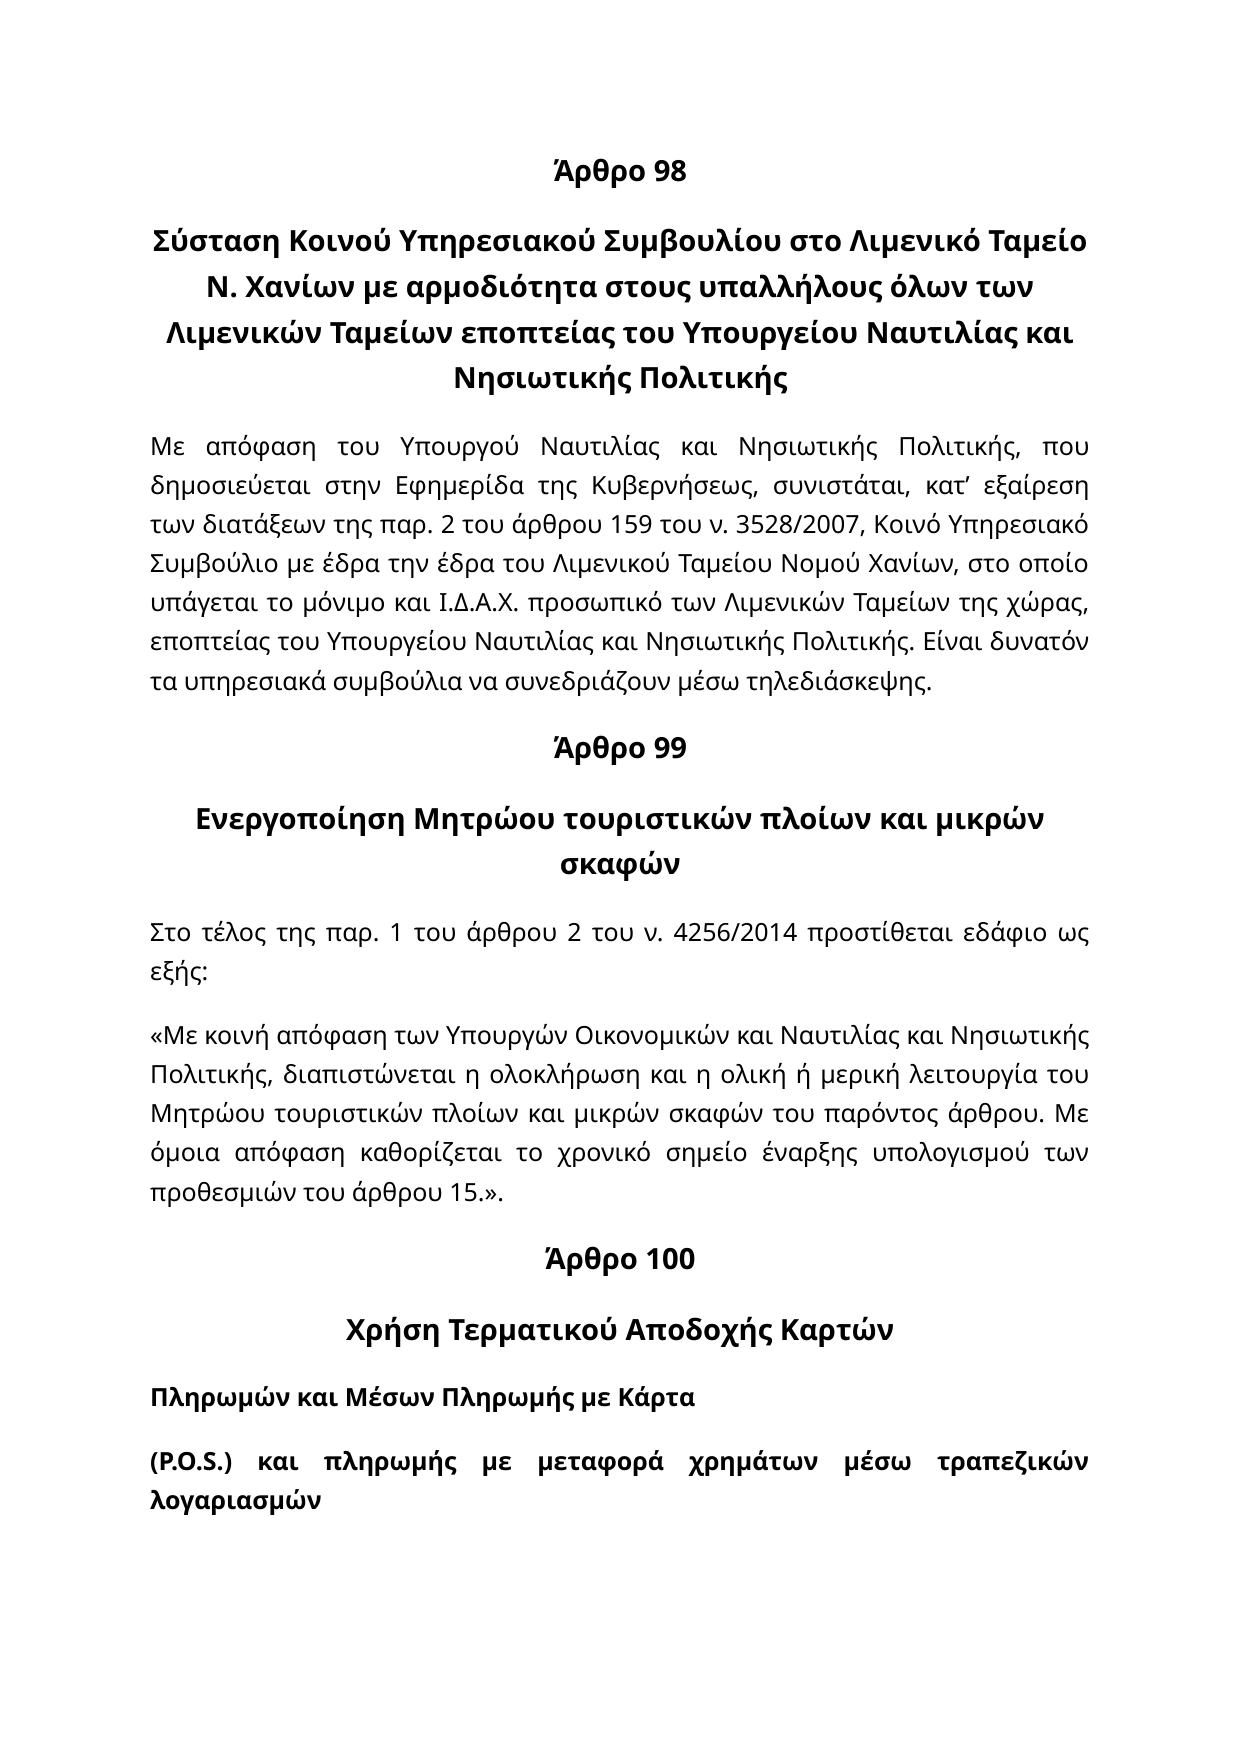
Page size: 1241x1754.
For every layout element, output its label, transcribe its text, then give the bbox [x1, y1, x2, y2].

text «Με κοινή απόφαση των Υπουργών Οικονομικών και Ναυτιλίας και Νησιωτικής Πολιτικής, διαπιστώνεται η ολοκλήρωση και η ολική ή μερική λειτουργία του Μητρώου τουριστικών πλοίων και μικρών σκαφών του παρόντος άρθρου. Με όμοια απόφαση καθορίζεται το χρονικό σημείο έναρξης υπολογισμού των προθεσμιών του άρθρου 15.». [150, 1017, 1090, 1208]
subtitle Άρθρο 100 [150, 1238, 1090, 1278]
text (P.O.S.) και πληρωμής με μεταφορά χρημάτων μέσω τραπεζικών λογαριασμών [150, 1444, 1090, 1517]
subtitle Άρθρο 99 [150, 727, 1090, 767]
subtitle Ενεργοποίηση Μητρώου τουριστικών πλοίων και μικρών σκαφών [150, 798, 1090, 883]
subtitle Σύσταση Κοινού Υπηρεσιακού Συμβουλίου στο Λιμενικό Ταμείο Ν. Χανίων με αρμοδιότητα στους υπαλλήλους όλων των Λιμενικών Ταμείων εποπτείας του Υπουργείου Ναυτιλίας και Νησιωτικής Πολιτικής [150, 221, 1090, 397]
subtitle Χρήση Τερματικού Αποδοχής Καρτών [150, 1309, 1090, 1349]
text Με απόφαση του Υπουργού Ναυτιλίας και Νησιωτικής Πολιτικής, που δημοσιεύεται στην Εφημερίδα της Κυβερνήσεως, συνιστάται, κατ’ εξαίρεση των διατάξεων της παρ. 2 του άρθρου 159 του ν. 3528/2007, Κοινό Υπηρεσιακό Συμβούλιο με έδρα την έδρα του Λιμενικού Ταμείου Νομού Χανίων, στο οποίο υπάγεται το μόνιμο και Ι.Δ.Α.Χ. προσωπικό των Λιμενικών Ταμείων της χώρας, εποπτείας του Υπουργείου Ναυτιλίας και Νησιωτικής Πολιτικής. Είναι δυνατόν τα υπηρεσιακά συμβούλια να συνεδριάζουν μέσω τηλεδιάσκεψης. [150, 428, 1090, 697]
subtitle Άρθρο 98 [150, 150, 1090, 190]
text Στο τέλος της παρ. 1 του άρθρου 2 του ν. 4256/2014 προστίθεται εδάφιο ως εξής: [150, 914, 1090, 987]
text Πληρωμών και Μέσων Πληρωμής με Κάρτα [150, 1379, 1090, 1414]
